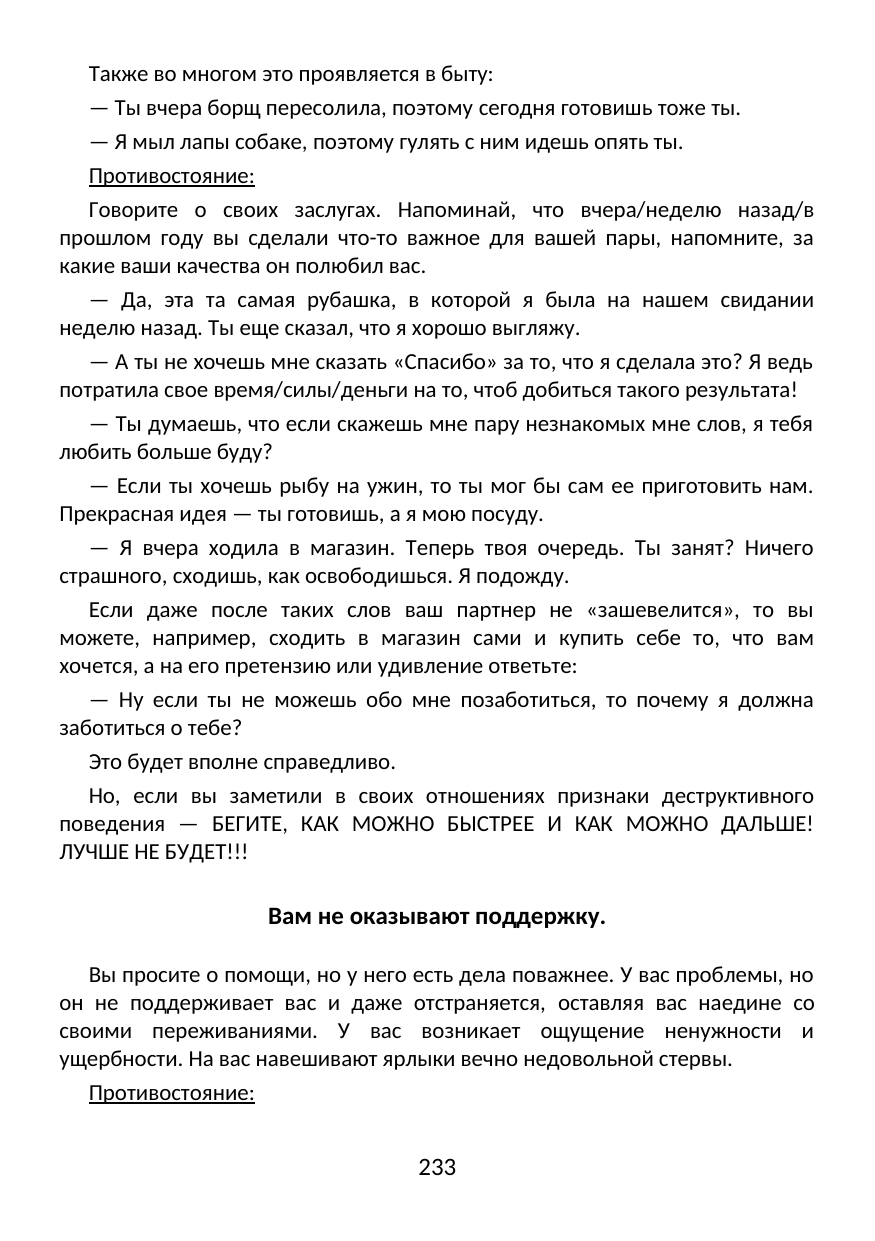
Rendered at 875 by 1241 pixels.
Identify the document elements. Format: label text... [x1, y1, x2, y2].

text — Да, эта та самая рубашка, в которой я была на нашем свидании неделю назад. Ты еще сказал, что я хорошо выгляжу. [59, 285, 815, 341]
text — Ты думаешь, что если скажешь мне пару незнакомых мне слов, я тебя любить больше буду? [59, 409, 815, 465]
text Это будет вполне справедливо. [59, 747, 815, 775]
text — Я вчера ходила в магазин. Теперь твоя очередь. Ты занят? Ничего страшного, сходишь, как освободишься. Я подожду. [59, 533, 815, 589]
subtitle Вам не оказывают поддержку. [59, 900, 815, 931]
text — Я мыл лапы собаке, поэтому гулять с ним идешь опять ты. [59, 127, 815, 155]
text Говорите о своих заслугах. Напоминай, что вчера/неделю назад/в прошлом году вы сделали что-то важное для вашей пары, напомните, за какие ваши качества он полюбил вас. [59, 195, 815, 279]
text Вы просите о помощи, но у него есть дела поважнее. У вас проблемы, но он не поддерживает вас и даже отстраняется, оставляя вас наедине со своими переживаниями. У вас возникает ощущение ненужности и ущербности. На вас навешивают ярлыки вечно недовольной стервы. [59, 960, 815, 1072]
text Если даже после таких слов ваш партнер не «зашевелится», то вы можете, например, сходить в магазин сами и купить себе то, что вам хочется, а на его претензию или удивление ответьте: [59, 595, 815, 679]
text — Ты вчера борщ пересолила, поэтому сегодня готовишь тоже ты. [59, 93, 815, 121]
text Также во многом это проявляется в быту: [59, 59, 815, 87]
text Но, если вы заметили в своих отношениях признаки деструктивного поведения — БЕГИТЕ, КАК МОЖНО БЫСТРЕЕ И КАК МОЖНО ДАЛЬШЕ! ЛУЧШЕ НЕ БУДЕТ!!! [59, 781, 815, 865]
text — Ну если ты не можешь обо мне позаботиться, то почему я должна заботиться о тебе? [59, 685, 815, 741]
text — Если ты хочешь рыбу на ужин, то ты мог бы сам ее приготовить нам. Прекрасная идея — ты готовишь, а я мою посуду. [59, 471, 815, 527]
text Противостояние: [59, 1078, 815, 1106]
text Противостояние: [59, 161, 815, 189]
text — А ты не хочешь мне сказать «Спасибо» за то, что я сделала это? Я ведь потратила свое время/силы/деньги на то, чтоб добиться такого результата! [59, 347, 815, 403]
